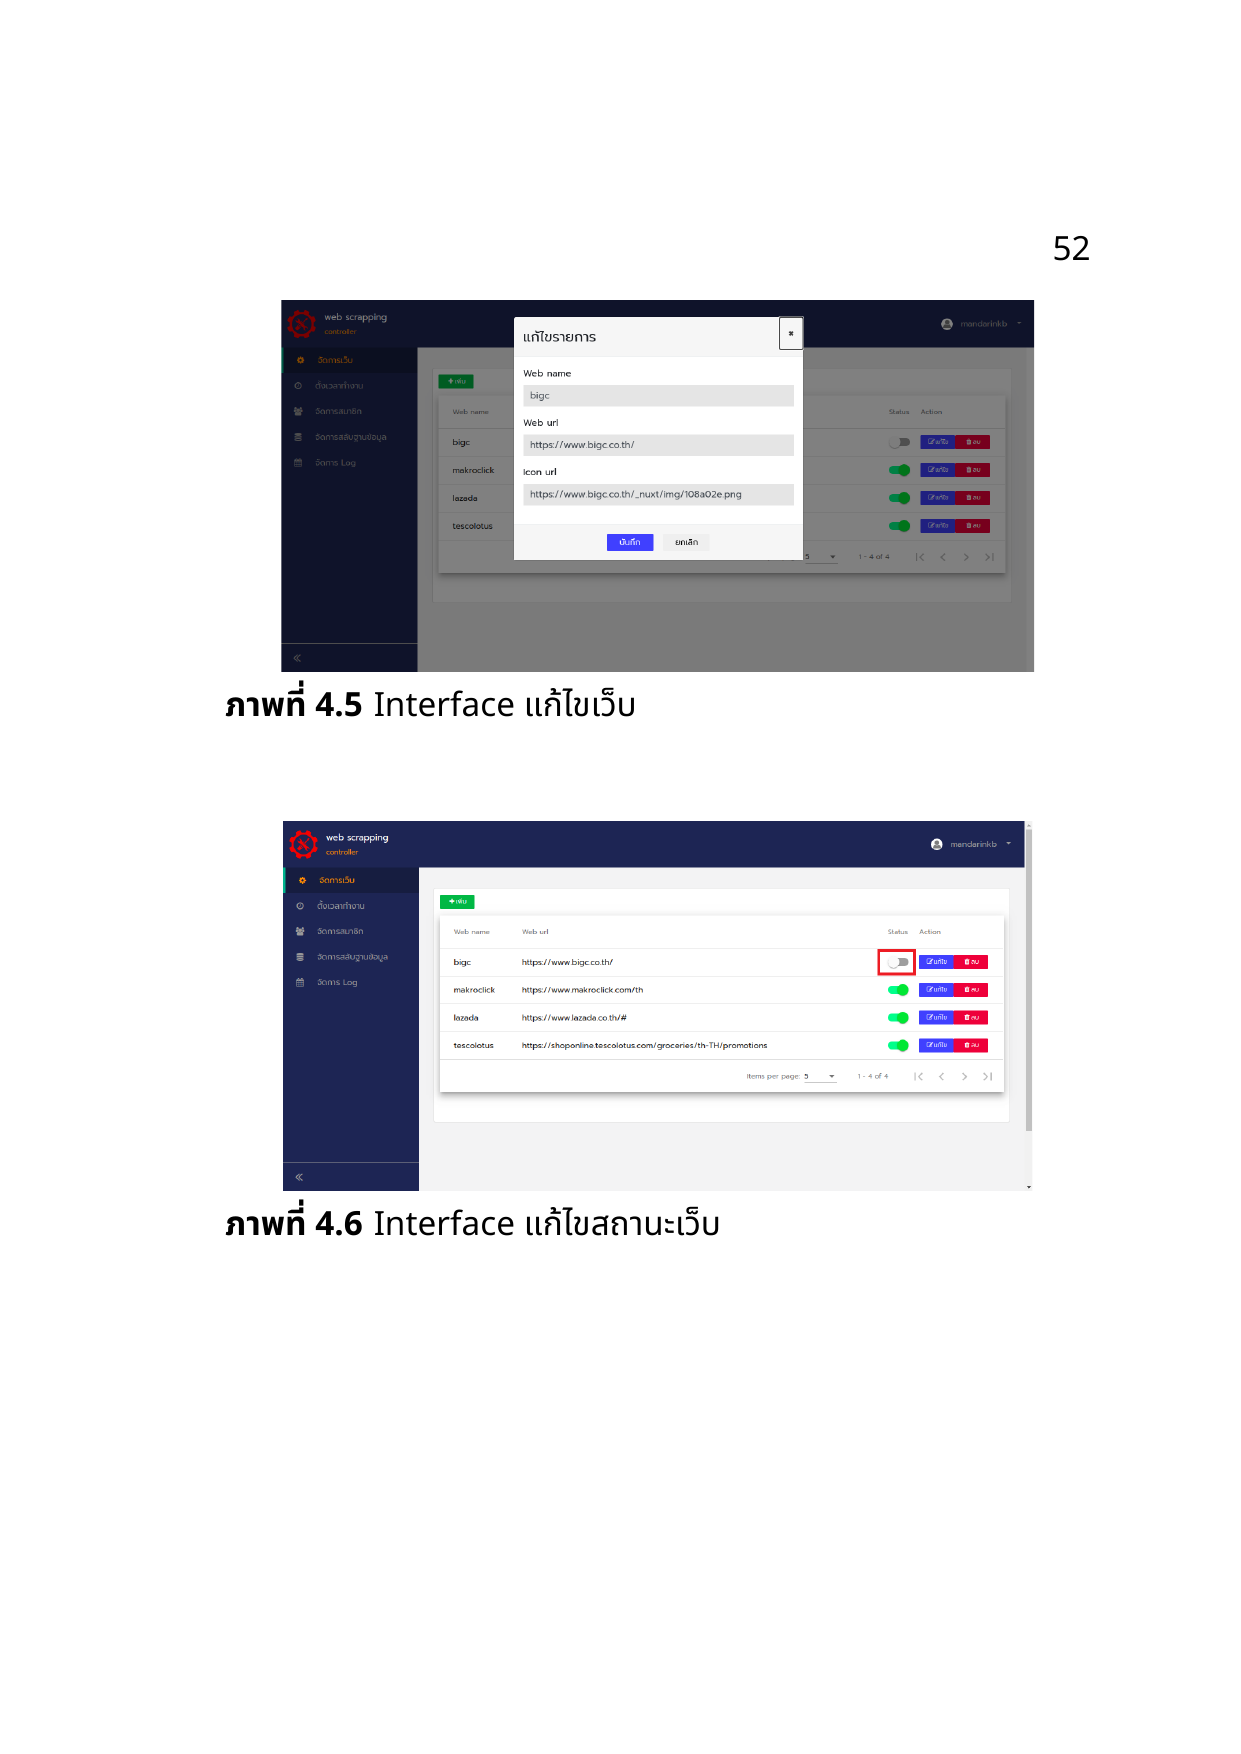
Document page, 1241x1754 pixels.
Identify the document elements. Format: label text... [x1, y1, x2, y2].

picture [281, 300, 1035, 672]
text ภาพที่ 4.5 Interface แก้ไขเว็บ [225, 672, 1091, 731]
text ภาพที่ 4.6 Interface แก้ไขสถานะเว็บ [225, 1191, 1091, 1250]
picture [283, 821, 1033, 1191]
